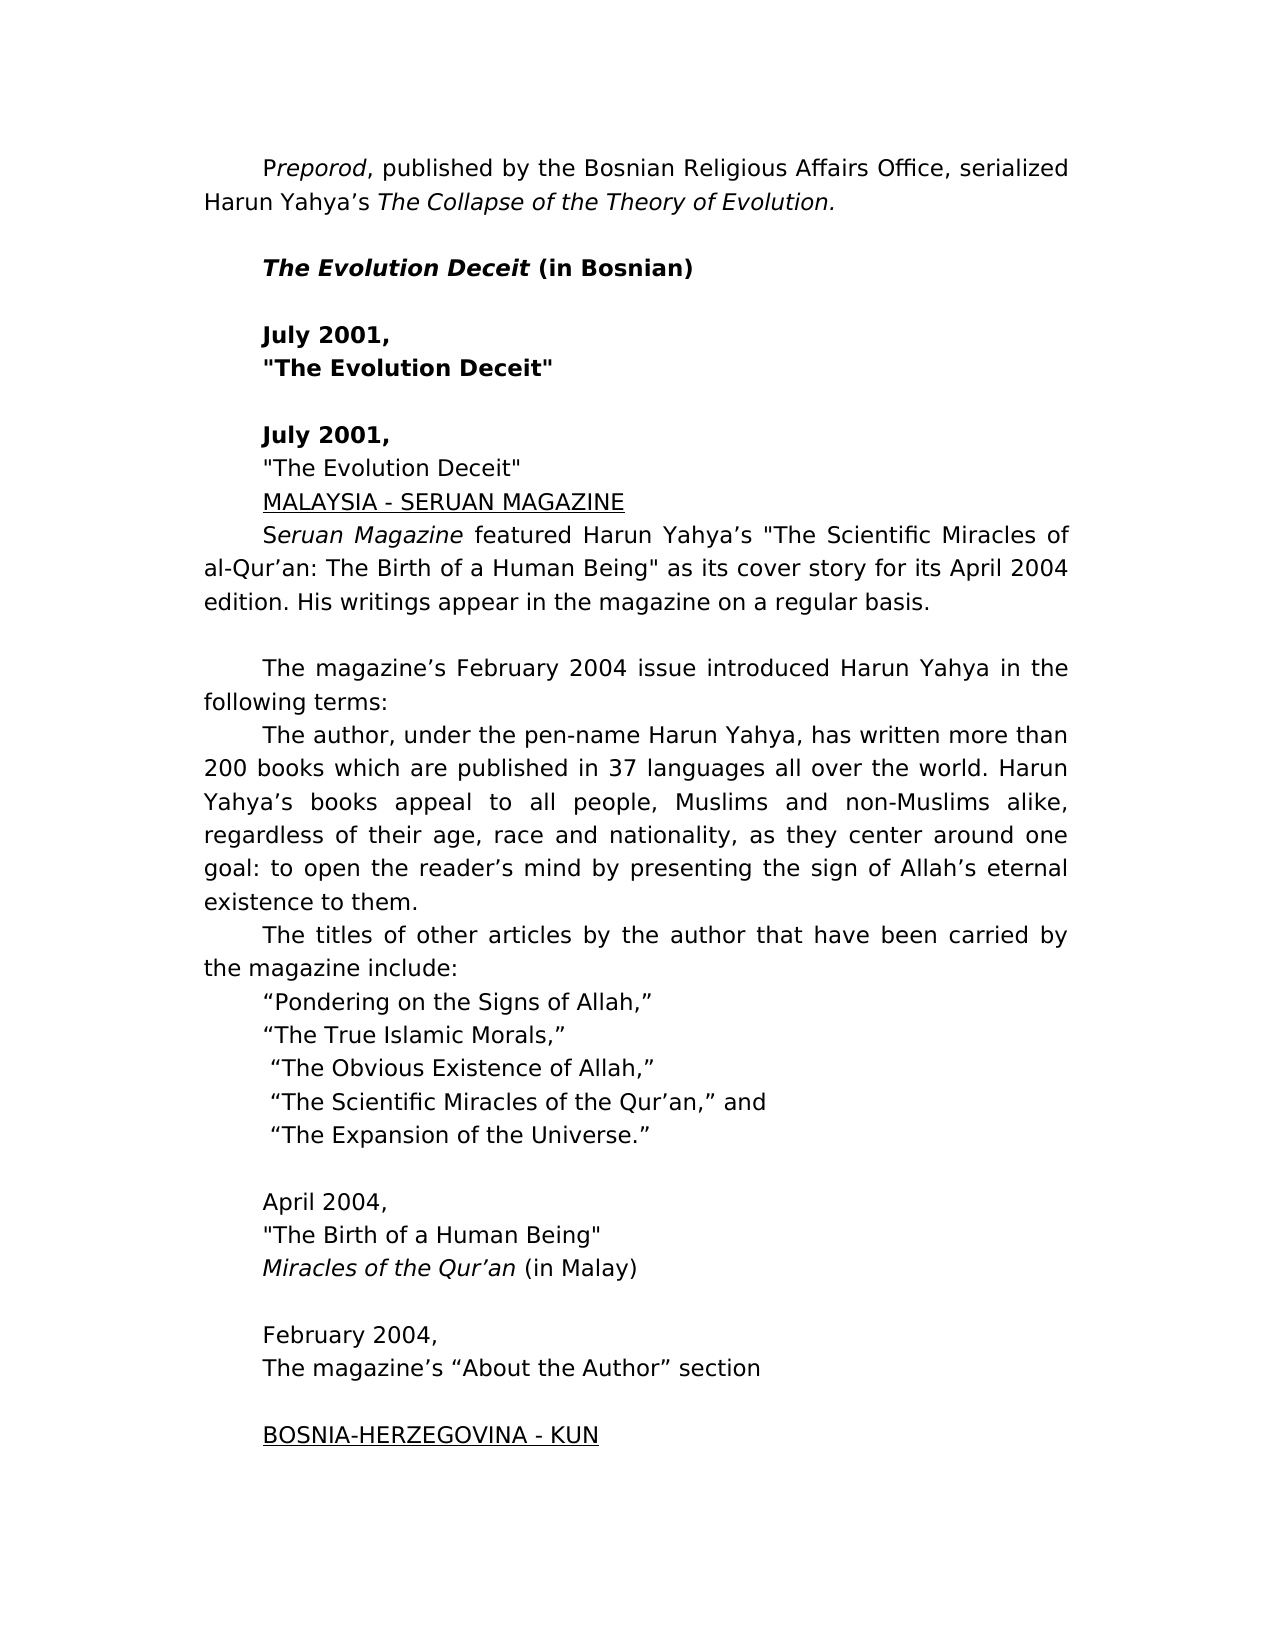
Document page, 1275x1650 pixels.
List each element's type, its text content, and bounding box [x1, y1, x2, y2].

text “Pondering on the Signs of Allah,” [203, 983, 1070, 1017]
text The author, under the pen-name Harun Yahya, has written more than 200 books which are published in 37 languages all over the world. Harun Yahya’s books appeal to all people, Muslims and non-Muslims alike, regardless of their age, race and nationality, as they center around one goal: to open the reader’s mind by presenting the sign of Allah’s eternal existence to them. [203, 717, 1070, 917]
text "The Evolution Deceit" [203, 350, 1070, 383]
text Miracles of the Qur’an (in Malay) [203, 1250, 1070, 1283]
text The magazine’s “About the Author” section [203, 1350, 1070, 1383]
text April 2004, [203, 1183, 1070, 1217]
text The titles of other articles by the author that have been carried by the magazine include: [203, 917, 1070, 983]
text "The Birth of a Human Being" [203, 1217, 1070, 1250]
text MALAYSIA - SERUAN MAGAZINE [203, 483, 1070, 517]
text July 2001, [203, 417, 1070, 450]
text Seruan Magazine featured Harun Yahya’s "The Scientific Miracles of al-Qur’an: The Birth of a Human Being" as its cover story for its April 2004 edition. His writings appear in the magazine on a regular basis. [203, 517, 1070, 617]
text February 2004, [203, 1317, 1070, 1350]
text Preporod, published by the Bosnian Religious Affairs Office, serialized Harun Yahya’s The Collapse of the Theory of Evolution. [203, 150, 1070, 217]
text “The Obvious Existence of Allah,” [203, 1050, 1070, 1083]
text The magazine’s February 2004 issue introduced Harun Yahya in the following terms: [203, 650, 1070, 717]
text “The True Islamic Morals,” [203, 1017, 1070, 1050]
text "The Evolution Deceit" [203, 450, 1070, 483]
text July 2001, [203, 317, 1070, 350]
text BOSNIA-HERZEGOVINA - KUN [203, 1417, 1070, 1450]
text “The Scientific Miracles of the Qur’an,” and [203, 1083, 1070, 1117]
text The Evolution Deceit (in Bosnian) [203, 250, 1070, 283]
text “The Expansion of the Universe.” [203, 1117, 1070, 1150]
